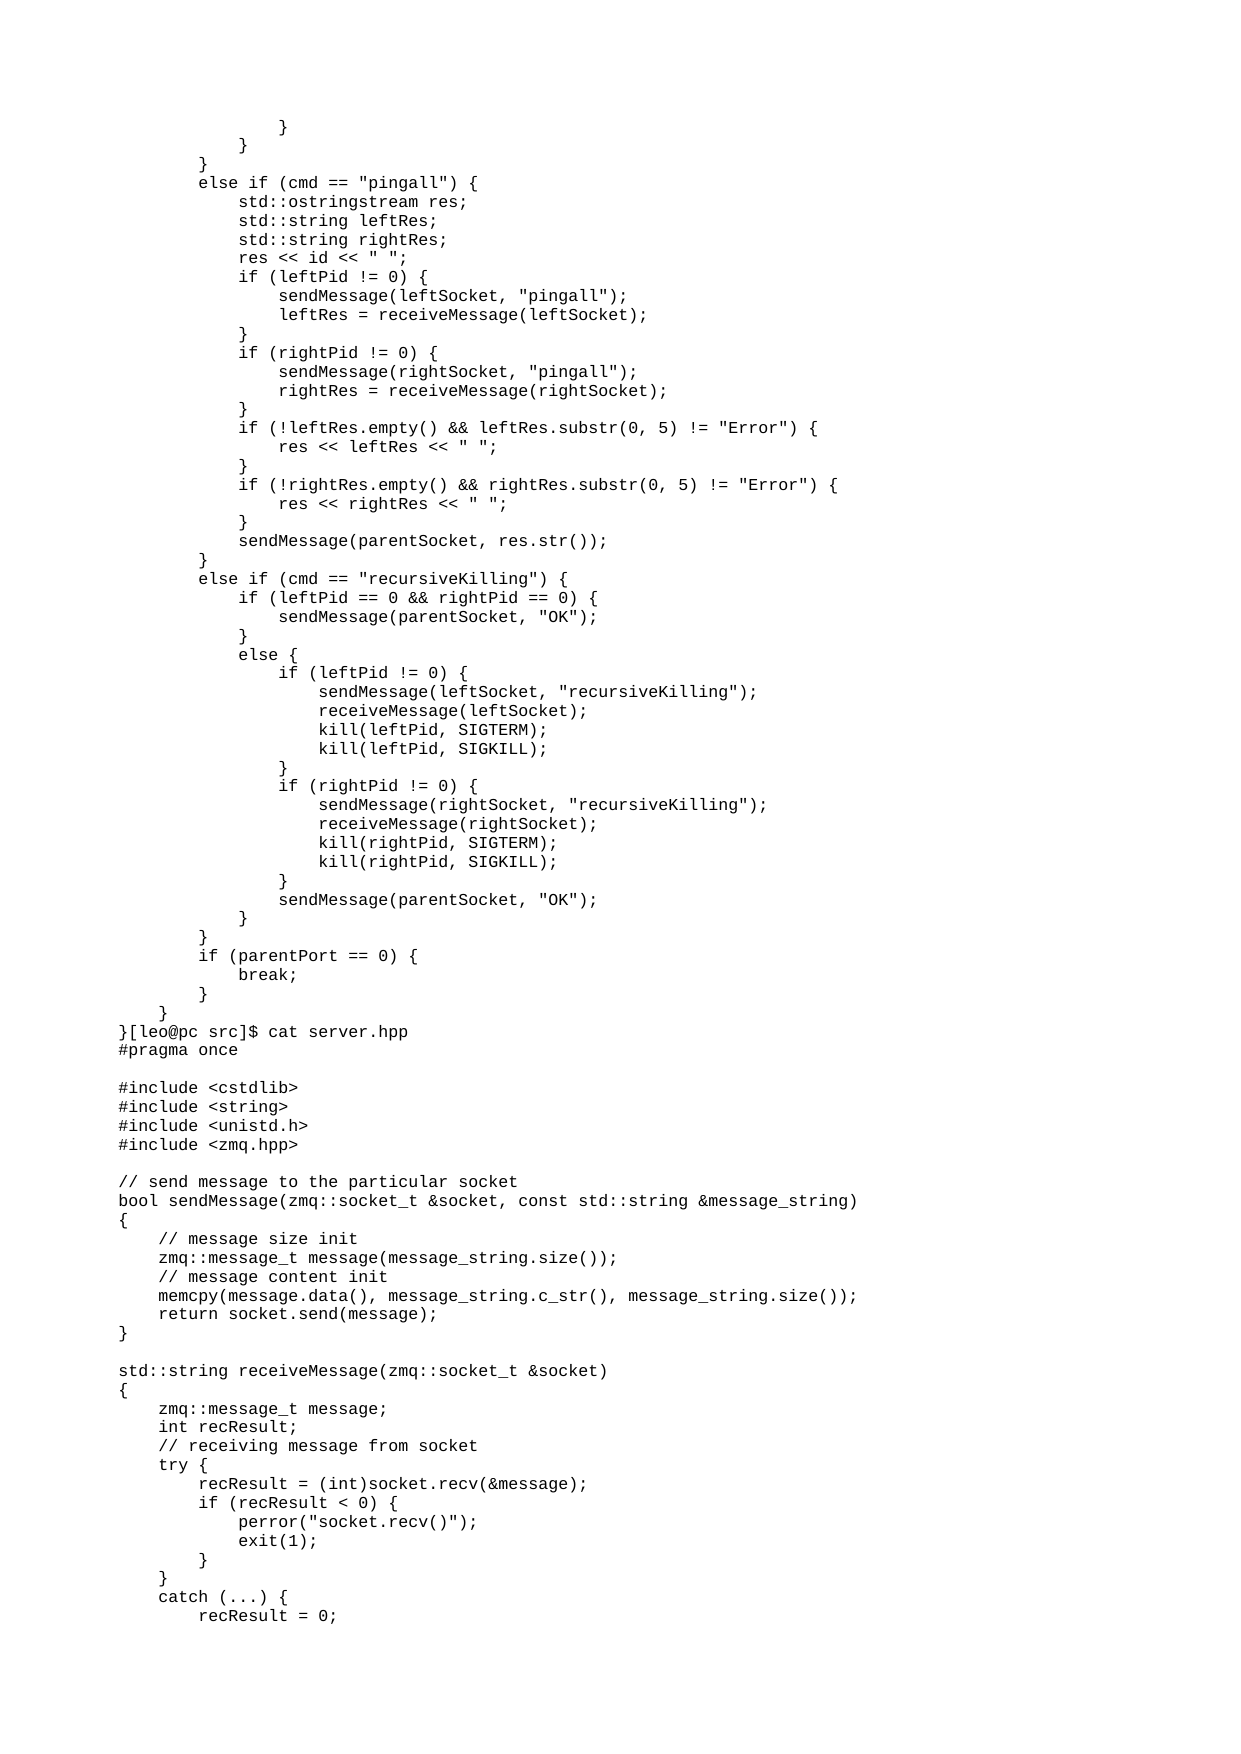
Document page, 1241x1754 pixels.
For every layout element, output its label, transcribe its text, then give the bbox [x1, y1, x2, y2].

text rightRes = receiveMessage(rightSocket); [118, 382, 1122, 401]
text if (!rightRes.empty() && rightRes.substr(0, 5) != "Error") { [118, 476, 1122, 495]
text kill(leftPid, SIGTERM); [118, 721, 1122, 740]
text break; [118, 967, 1122, 985]
text #pragma once [118, 1042, 1122, 1061]
text if (rightPid != 0) { [118, 344, 1122, 363]
text leftRes = receiveMessage(leftSocket); [118, 307, 1122, 326]
text } [118, 118, 1122, 137]
text if (leftPid != 0) { [118, 665, 1122, 684]
text } [118, 1325, 1122, 1344]
text } [118, 514, 1122, 533]
text zmq::message_t message; [118, 1400, 1122, 1419]
text perror("socket.recv()"); [118, 1513, 1122, 1532]
text res << id << " "; [118, 250, 1122, 269]
text receiveMessage(rightSocket); [118, 816, 1122, 834]
text } [118, 1004, 1122, 1023]
text } [118, 401, 1122, 420]
text std::string rightRes; [118, 231, 1122, 250]
text }[leo@pc src]$ cat server.hpp [118, 1023, 1122, 1042]
text { [118, 1212, 1122, 1231]
text std::ostringstream res; [118, 193, 1122, 212]
text } [118, 985, 1122, 1004]
text } [118, 872, 1122, 891]
text // message size init [118, 1231, 1122, 1249]
text } [118, 156, 1122, 175]
text } [118, 552, 1122, 571]
text recResult = (int)socket.recv(&message); [118, 1476, 1122, 1494]
text } [118, 457, 1122, 476]
text sendMessage(parentSocket, res.str()); [118, 533, 1122, 552]
text sendMessage(leftSocket, "recursiveKilling"); [118, 684, 1122, 703]
text sendMessage(parentSocket, "OK"); [118, 891, 1122, 910]
text if (leftPid == 0 && rightPid == 0) { [118, 589, 1122, 608]
text kill(rightPid, SIGTERM); [118, 834, 1122, 853]
text std::string leftRes; [118, 212, 1122, 231]
text // message content init [118, 1268, 1122, 1287]
text memcpy(message.data(), message_string.c_str(), message_string.size()); [118, 1287, 1122, 1306]
text else if (cmd == "pingall") { [118, 175, 1122, 193]
text // send message to the particular socket [118, 1174, 1122, 1193]
text recResult = 0; [118, 1608, 1122, 1626]
text bool sendMessage(zmq::socket_t &socket, const std::string &message_string) [118, 1193, 1122, 1212]
text } [118, 910, 1122, 929]
text catch (...) { [118, 1589, 1122, 1608]
text } [118, 137, 1122, 156]
text std::string receiveMessage(zmq::socket_t &socket) [118, 1362, 1122, 1381]
text sendMessage(parentSocket, "OK"); [118, 608, 1122, 627]
text zmq::message_t message(message_string.size()); [118, 1249, 1122, 1268]
text else if (cmd == "recursiveKilling") { [118, 571, 1122, 589]
text } [118, 1570, 1122, 1589]
text } [118, 759, 1122, 778]
text sendMessage(rightSocket, "recursiveKilling"); [118, 797, 1122, 816]
text #include <cstdlib> [118, 1080, 1122, 1098]
text } [118, 929, 1122, 948]
text sendMessage(leftSocket, "pingall"); [118, 288, 1122, 307]
text } [118, 1551, 1122, 1570]
text #include <unistd.h> [118, 1117, 1122, 1136]
text if (rightPid != 0) { [118, 778, 1122, 797]
text exit(1); [118, 1532, 1122, 1551]
text try { [118, 1457, 1122, 1476]
text #include <string> [118, 1098, 1122, 1117]
text else { [118, 646, 1122, 665]
text { [118, 1381, 1122, 1400]
text receiveMessage(leftSocket); [118, 703, 1122, 721]
text res << rightRes << " "; [118, 495, 1122, 514]
text int recResult; [118, 1419, 1122, 1438]
text kill(rightPid, SIGKILL); [118, 853, 1122, 872]
text kill(leftPid, SIGKILL); [118, 740, 1122, 759]
text if (leftPid != 0) { [118, 269, 1122, 288]
text return socket.send(message); [118, 1306, 1122, 1325]
text sendMessage(rightSocket, "pingall"); [118, 363, 1122, 382]
text } [118, 627, 1122, 646]
text if (parentPort == 0) { [118, 948, 1122, 967]
text if (!leftRes.empty() && leftRes.substr(0, 5) != "Error") { [118, 420, 1122, 439]
text // receiving message from socket [118, 1438, 1122, 1457]
text if (recResult < 0) { [118, 1494, 1122, 1513]
text #include <zmq.hpp> [118, 1136, 1122, 1155]
text res << leftRes << " "; [118, 439, 1122, 457]
text } [118, 326, 1122, 344]
